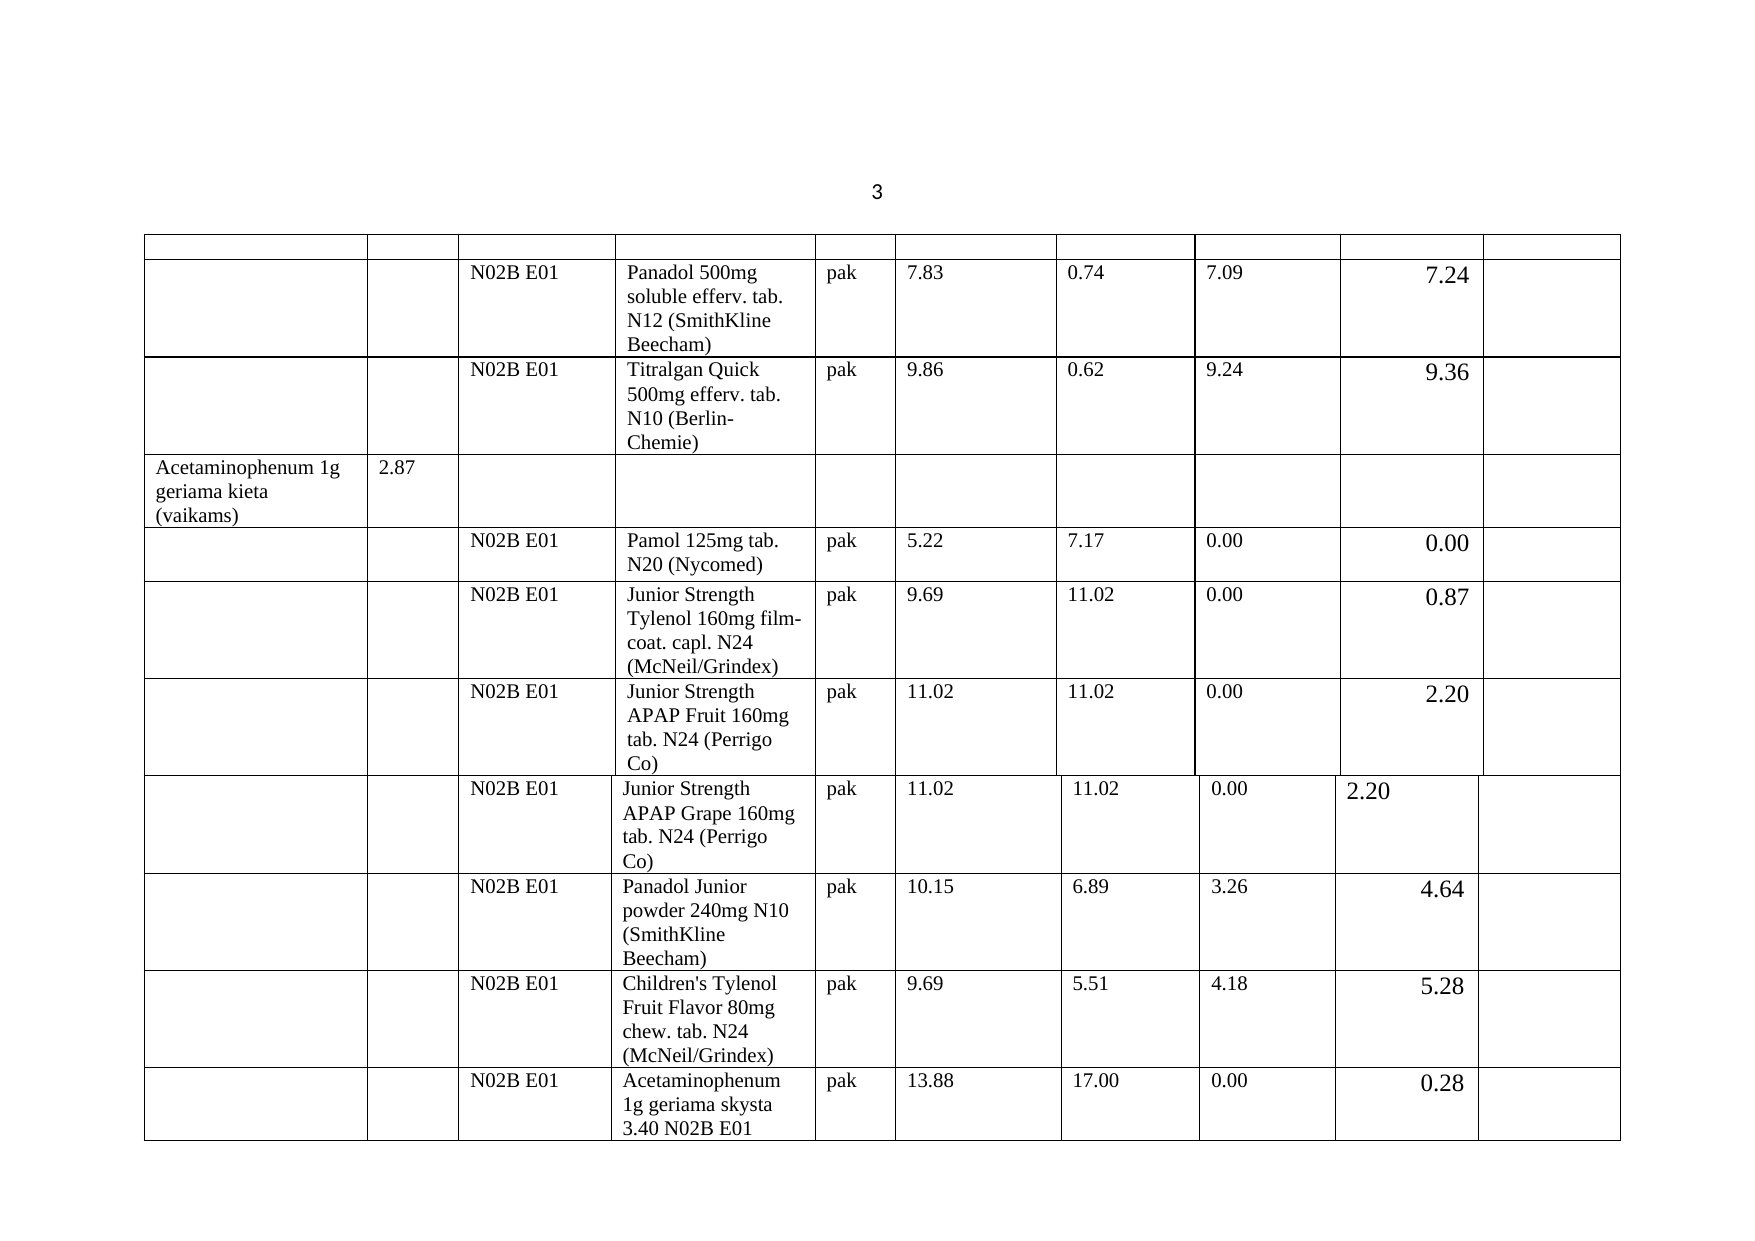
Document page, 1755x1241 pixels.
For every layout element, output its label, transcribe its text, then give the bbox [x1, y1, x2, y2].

table_cell [368, 776, 458, 873]
table_cell 17.00 [1062, 1068, 1199, 1140]
table_cell [816, 235, 895, 259]
table_cell 4.18 [1200, 971, 1335, 1067]
table_cell [1196, 235, 1340, 259]
table_cell [145, 582, 367, 678]
table_cell 0.00 [1200, 776, 1335, 873]
table_cell 13.88 [896, 1068, 1061, 1140]
table_cell Pamol 125mg tab. N20 (Nycomed) [616, 528, 815, 581]
table_cell N02B E01 [459, 1068, 611, 1140]
table_cell [1196, 455, 1340, 527]
table_cell 6.89 [1062, 874, 1199, 970]
table_cell 11.02 [896, 679, 1056, 775]
table_cell 9.24 [1196, 358, 1340, 454]
table_cell [1479, 776, 1620, 873]
table_cell [1479, 874, 1620, 970]
table_cell 2.20 [1336, 776, 1478, 873]
table_cell Panadol Junior powder 240mg N10 (SmithKline Beecham) [612, 874, 815, 970]
table_cell 7.09 [1196, 260, 1340, 356]
table_cell [459, 235, 615, 259]
table_cell Acetaminophenum 1g geriama kieta (vaikams) [145, 455, 367, 527]
table_cell pak [816, 874, 895, 970]
table_cell 9.69 [896, 971, 1061, 1067]
table_cell [1057, 455, 1194, 527]
table_cell N02B E01 [459, 776, 611, 873]
table_cell [1484, 260, 1620, 356]
table_cell N02B E01 [459, 874, 611, 970]
table_cell 0.87 [1341, 582, 1483, 678]
table_cell [368, 260, 458, 356]
table_cell 5.51 [1062, 971, 1199, 1067]
table_cell 0.00 [1341, 528, 1483, 581]
table_cell Junior Strength Tylenol 160mg film-coat. capl. N24 (McNeil/Grindex) [616, 582, 815, 678]
table_cell [368, 874, 458, 970]
table_cell [145, 971, 367, 1067]
table_cell 7.24 [1341, 260, 1483, 356]
table_cell [1057, 235, 1194, 259]
table_cell [368, 582, 458, 678]
table_cell 5.22 [896, 528, 1056, 581]
table_cell 3.26 [1200, 874, 1335, 970]
table_cell [1484, 455, 1620, 527]
table_cell 10.15 [896, 874, 1061, 970]
table_cell [1341, 455, 1483, 527]
table_cell [1479, 971, 1620, 1067]
table_cell N02B E01 [459, 528, 615, 581]
table_cell N02B E01 [459, 582, 615, 678]
table_cell [896, 235, 1056, 259]
table_cell N02B E01 [459, 971, 611, 1067]
table_cell [459, 455, 615, 527]
table_cell [145, 528, 367, 581]
table_cell 0.62 [1057, 358, 1194, 454]
table_cell [368, 1068, 458, 1140]
table_cell 9.86 [896, 358, 1056, 454]
table_cell pak [816, 776, 895, 873]
table_cell [896, 455, 1056, 527]
table_cell [816, 455, 895, 527]
table_cell pak [816, 679, 895, 775]
table_cell [368, 679, 458, 775]
table_cell 9.36 [1341, 358, 1483, 454]
table_cell 7.17 [1057, 528, 1194, 581]
table_cell [1479, 1068, 1620, 1140]
table_cell Titralgan Quick 500mg efferv. tab. N10 (Berlin-Chemie) [616, 358, 815, 454]
table_cell Children's Tylenol Fruit Flavor 80mg chew. tab. N24 (McNeil/Grindex) [612, 971, 815, 1067]
table_cell [368, 528, 458, 581]
table_cell 2.87 [368, 455, 458, 527]
table_cell [145, 358, 367, 454]
table_cell pak [816, 528, 895, 581]
table_cell [145, 235, 367, 259]
table_cell 0.00 [1196, 679, 1340, 775]
table_cell pak [816, 971, 895, 1067]
table_cell pak [816, 260, 895, 356]
table_cell 4.64 [1336, 874, 1478, 970]
table_cell [145, 874, 367, 970]
table_cell pak [816, 358, 895, 454]
table_cell 0.74 [1057, 260, 1194, 356]
table_cell [1484, 358, 1620, 454]
table_cell [145, 776, 367, 873]
table_cell 11.02 [896, 776, 1061, 873]
table_cell pak [816, 582, 895, 678]
table_cell [1484, 582, 1620, 678]
table_cell [1484, 528, 1620, 581]
table_cell [1484, 235, 1620, 259]
table_cell 0.00 [1196, 582, 1340, 678]
table_cell 0.00 [1196, 528, 1340, 581]
table_cell 0.28 [1336, 1068, 1478, 1140]
table_cell N02B E01 [459, 679, 615, 775]
table_cell 9.69 [896, 582, 1056, 678]
table_cell Junior Strength APAP Fruit 160mg tab. N24 (Perrigo Co) [616, 679, 815, 775]
table_cell [145, 260, 367, 356]
table_cell [368, 358, 458, 454]
table_cell 2.20 [1341, 679, 1483, 775]
table_cell Panadol 500mg soluble efferv. tab. N12 (SmithKline Beecham) [616, 260, 815, 356]
table_cell [1484, 679, 1620, 775]
table_cell 11.02 [1057, 582, 1194, 678]
table_cell Acetaminophenum 1g geriama skysta 3.40 N02B E01 [612, 1068, 815, 1140]
table_cell Junior Strength APAP Grape 160mg tab. N24 (Perrigo Co) [612, 776, 815, 873]
table_cell N02B E01 [459, 260, 615, 356]
table_cell pak [816, 1068, 895, 1140]
table_cell [368, 971, 458, 1067]
table_cell [616, 455, 815, 527]
table_cell 11.02 [1062, 776, 1199, 873]
table_cell N02B E01 [459, 358, 615, 454]
table_cell 0.00 [1200, 1068, 1335, 1140]
table_cell [1341, 235, 1483, 259]
table_cell 7.83 [896, 260, 1056, 356]
table_cell [145, 1068, 367, 1140]
table_cell [616, 235, 815, 259]
table_cell [145, 679, 367, 775]
table_cell 5.28 [1336, 971, 1478, 1067]
table_cell 11.02 [1057, 679, 1194, 775]
table_cell [368, 235, 458, 259]
